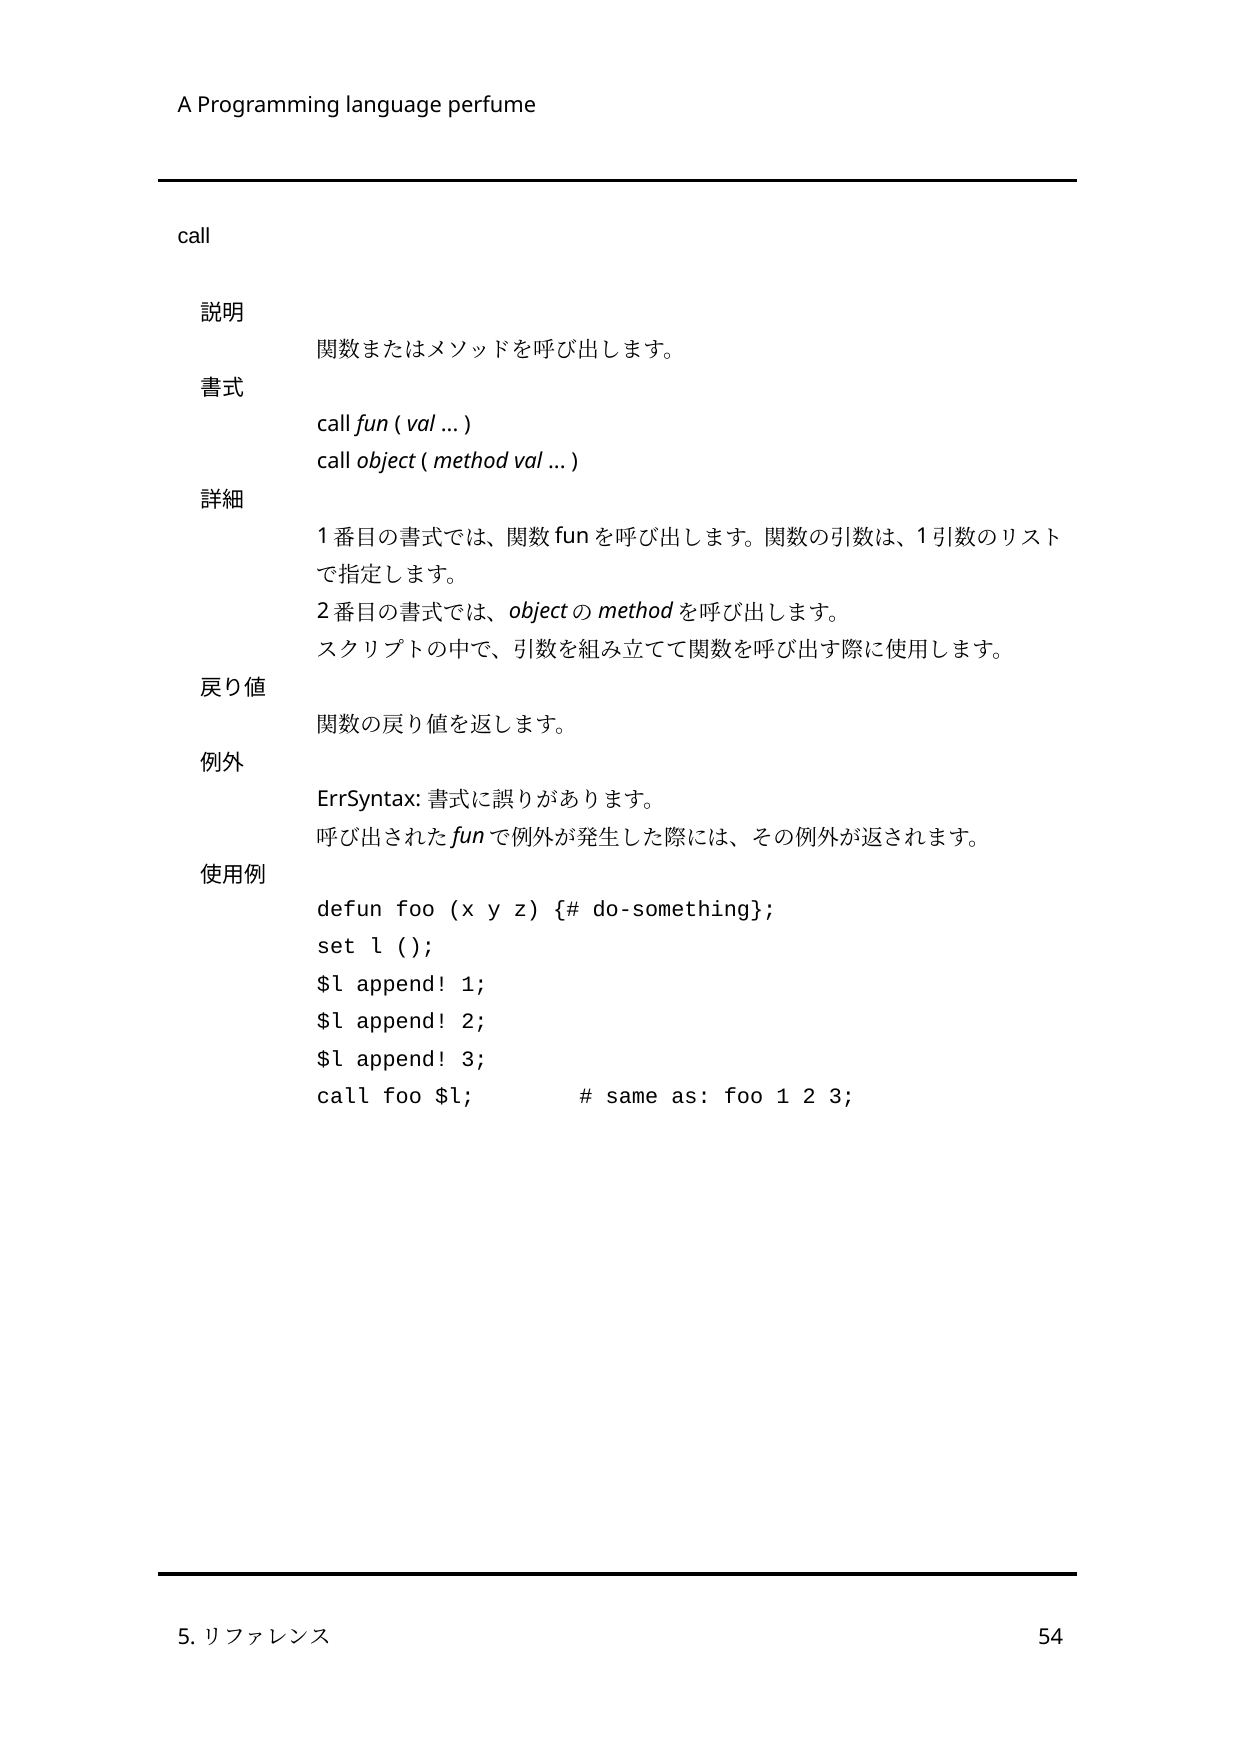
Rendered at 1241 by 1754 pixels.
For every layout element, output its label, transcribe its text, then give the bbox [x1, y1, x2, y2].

table_cell 戻り値 [200, 667, 317, 742]
table_cell 詳細 [200, 479, 317, 667]
table_cell 例外 [200, 742, 317, 854]
table_cell ErrSyntax: 書式に誤りがあります。 呼び出されたfunで例外が発生した際には、その例外が返されます。 [317, 742, 1063, 854]
table_header 説明 [200, 292, 317, 367]
table_header 関数またはメソッドを呼び出します。 [317, 292, 1063, 367]
table_cell call fun ( val ... ) call object ( method val ... ) [317, 367, 1063, 479]
table_cell defun foo (x y z) {# do-something}; set l (); $l append! 1; $l append! 2; $l append! 3; call foo $l; # same as: foo 1 2 3; [317, 854, 1063, 1117]
table_cell 関数の戻り値を返します。 [317, 667, 1063, 742]
table_cell 書式 [200, 367, 317, 479]
table_cell 使用例 [200, 854, 317, 1117]
table_cell 1番目の書式では、関数funを呼び出します。関数の引数は、1引数のリストで指定します。 2番目の書式では、objectのmethodを呼び出します。 スクリプトの中で、引数を組み立てて関数を呼び出す際に使用します。 [317, 479, 1063, 667]
subtitle call [177, 217, 1063, 254]
